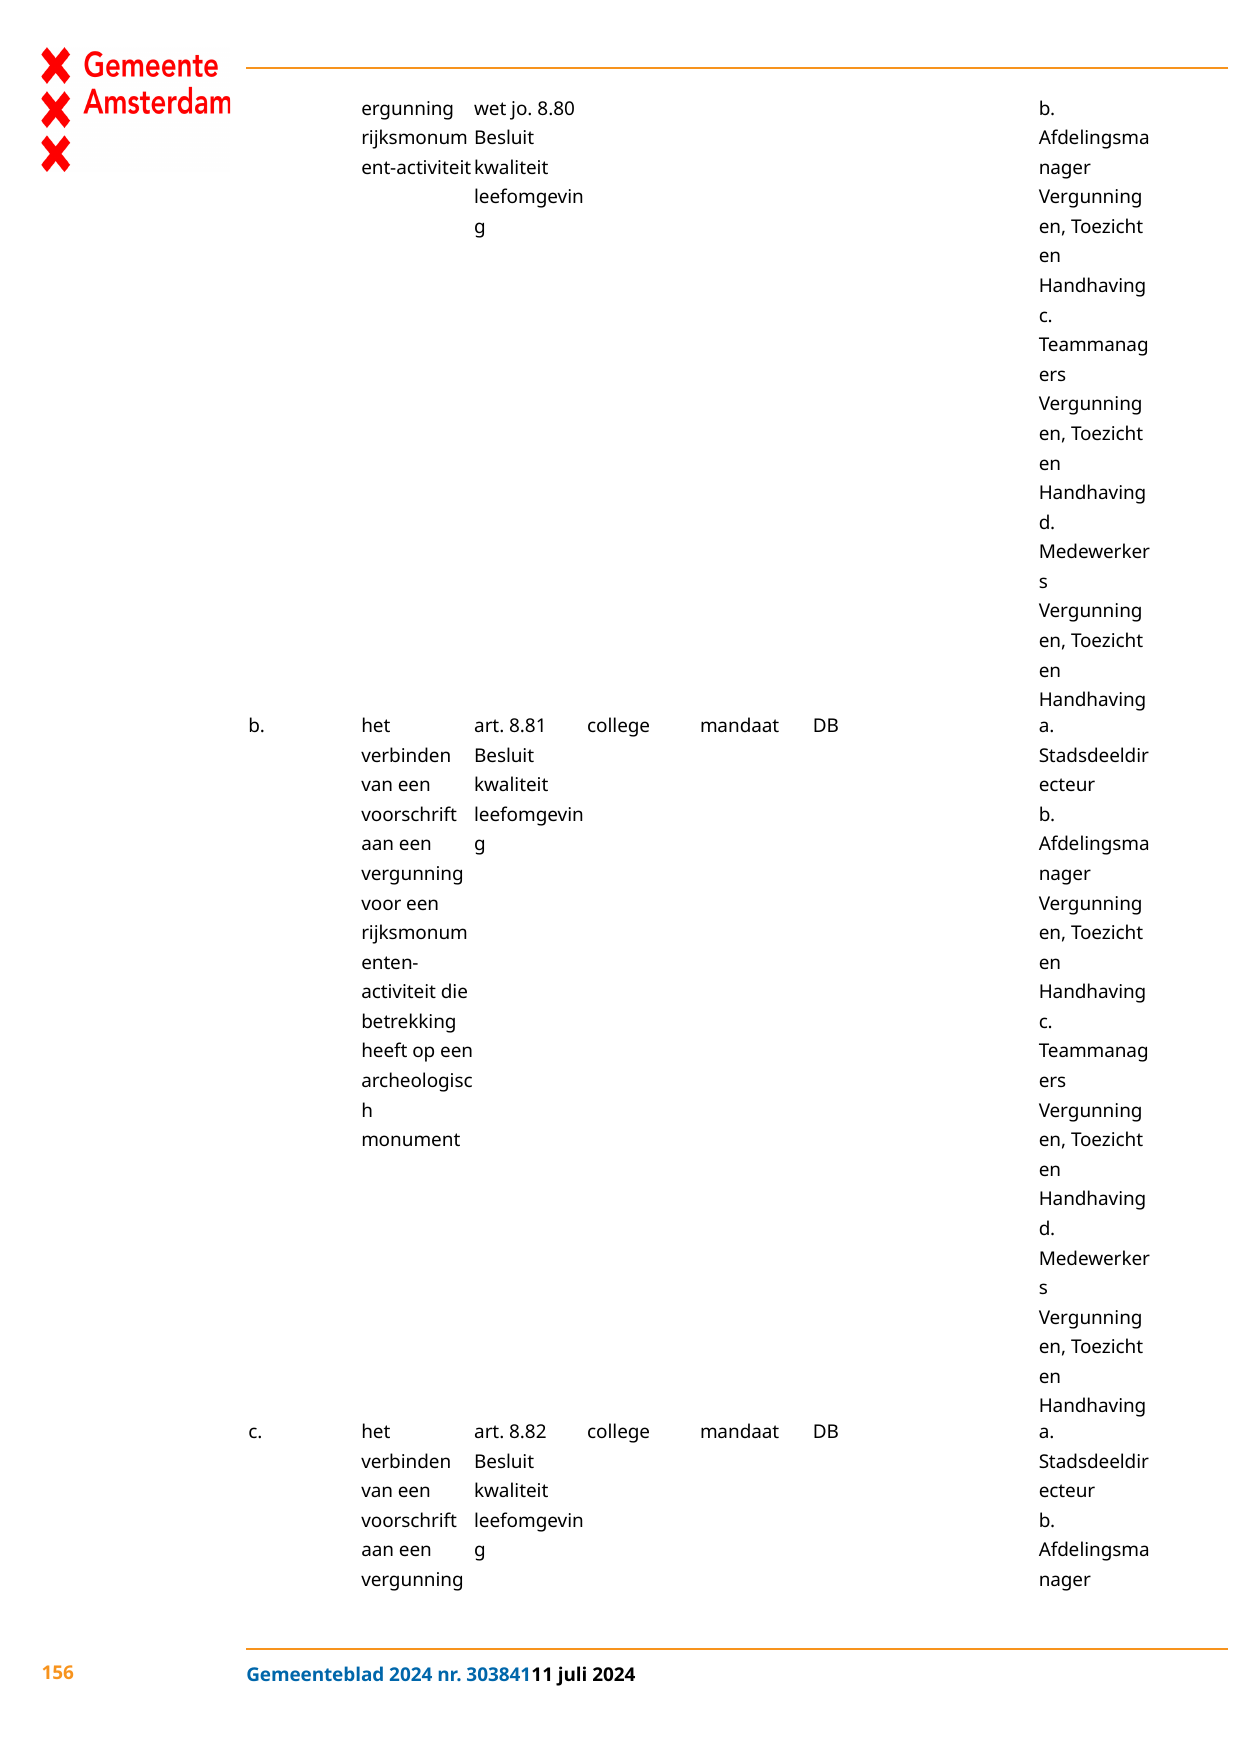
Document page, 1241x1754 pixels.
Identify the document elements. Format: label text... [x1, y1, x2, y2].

table_cell DB [813, 712, 926, 1418]
table_cell ergunning rijksmonument-activiteit [361, 95, 474, 712]
table_cell a. Stadsdeeldirecteur b. Afdelingsmanager Vergunningen, Toezicht en Handhaving c. Teammanagers Vergunningen, Toezicht en Handhaving d. Medewerkers Vergunningen, Toezicht en Handhaving [1039, 712, 1152, 1418]
table_cell DB [813, 1418, 926, 1592]
table_cell wet jo. 8.80 Besluit kwaliteit leefomgeving [474, 95, 587, 712]
table_cell het verbinden van een voorschrift aan een vergunning [361, 1418, 474, 1592]
table_cell b. [248, 712, 361, 1418]
table_cell het verbinden van een voorschrift aan een vergunning voor een rijksmonumenten-activiteit die betrekking heeft op een archeologisch monument [361, 712, 474, 1418]
picture [41, 47, 231, 172]
table_cell [248, 95, 361, 712]
table_cell art. 8.82 Besluit kwaliteit leefomgeving [474, 1418, 587, 1592]
table_cell college [587, 1418, 700, 1592]
table_cell college [587, 712, 700, 1418]
table_cell [813, 95, 926, 712]
table_cell c. [248, 1418, 361, 1592]
table_cell art. 8.81 Besluit kwaliteit leefomgeving [474, 712, 587, 1418]
table_cell mandaat [700, 1418, 813, 1592]
table_cell [587, 95, 700, 712]
table_cell [926, 712, 1038, 1418]
table_cell mandaat [700, 712, 813, 1418]
table_cell a. Stadsdeeldirecteur b. Afdelingsmanager [1039, 1418, 1152, 1592]
table_cell [926, 1418, 1038, 1592]
table_cell b. Afdelingsmanager Vergunningen, Toezicht en Handhaving c. Teammanagers Vergunningen, Toezicht en Handhaving d. Medewerkers Vergunningen, Toezicht en Handhaving [1039, 95, 1152, 712]
table_cell [926, 95, 1038, 712]
table_cell [700, 95, 813, 712]
